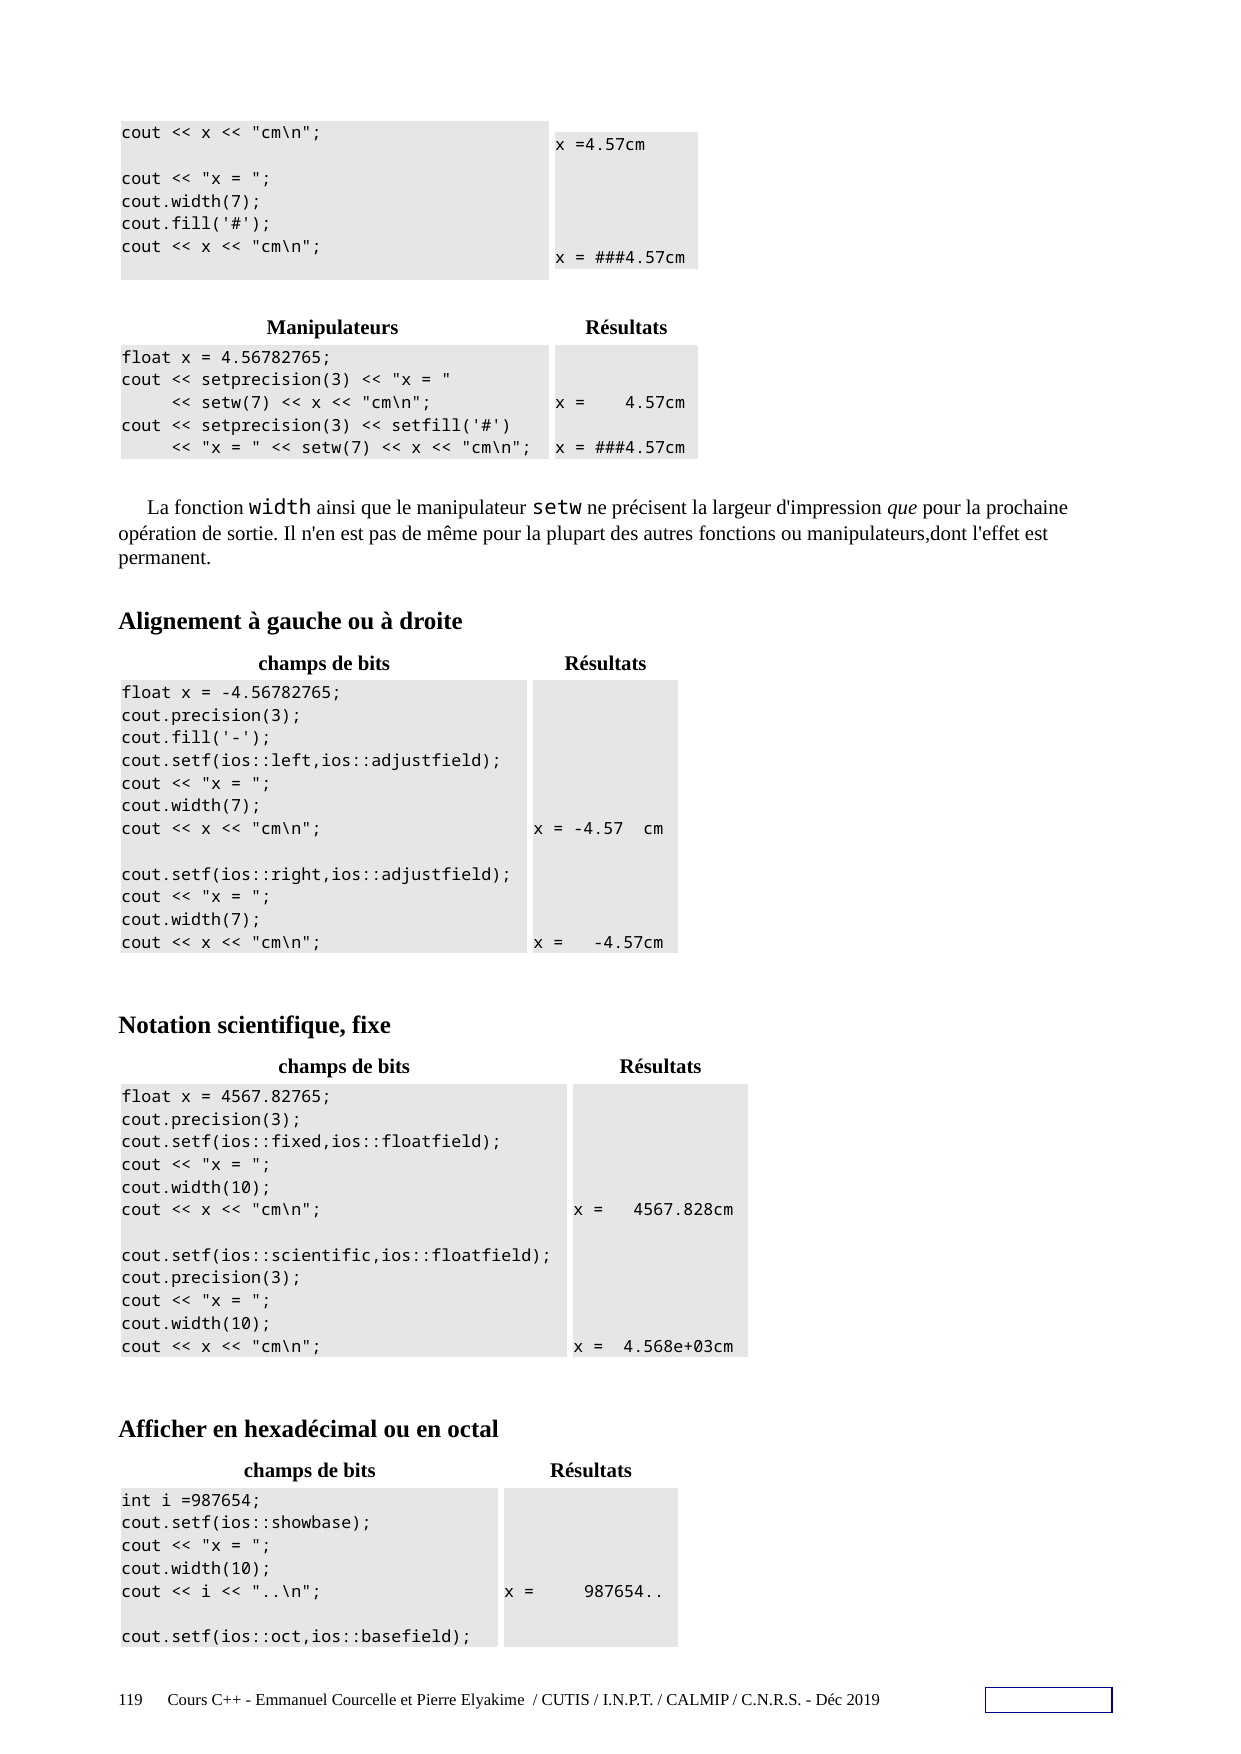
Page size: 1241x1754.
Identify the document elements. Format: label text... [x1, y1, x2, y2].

table_cell int i =987654; cout.setf(ios::showbase); cout << "x = "; cout.width(10); cout << i << "..\n"; cout.setf(ios::oct,ios::basefield); [118, 1485, 501, 1650]
table_header Résultats [570, 1052, 751, 1081]
table_header Résultats [501, 1456, 681, 1485]
table_cell x = 987654.. [501, 1485, 681, 1650]
table_cell x =4.57cm x = ###4.57cm [552, 118, 701, 312]
subtitle Notation scientifique, fixe [118, 1010, 1122, 1039]
table_cell Manipulateurs [118, 313, 552, 342]
table_cell x = 4.57cm x = ###4.57cm [552, 342, 701, 491]
table_cell x = 4567.828cm x = 4.568e+03cm [570, 1081, 751, 1389]
table_header champs de bits [118, 1052, 570, 1081]
table_header Résultats [530, 648, 681, 677]
table_header champs de bits [118, 1456, 501, 1485]
table_cell float x = -4.56782765; cout.precision(3); cout.fill('-'); cout.setf(ios::left,ios::adjustfield); cout << "x = "; cout.width(7); cout << x << "cm\n"; cout.setf(ios::right,ios::adjustfield); cout << "x = "; cout.width(7); cout << x << "cm\n"; [118, 678, 530, 985]
table_cell x = -4.57 cm x = -4.57cm [530, 678, 681, 985]
table_cell float x = 4.56782765; cout << setprecision(3) << "x = " << setw(7) << x << "cm\n"; cout << setprecision(3) << setfill('#') << "x = " << setw(7) << x << "cm\n"; [118, 342, 552, 491]
subtitle Alignement à gauche ou à droite [118, 606, 1122, 635]
table_cell cout << x << "cm\n"; cout << "x = "; cout.width(7); cout.fill('#'); cout << x << "cm\n"; [118, 118, 552, 312]
table_cell float x = 4567.82765; cout.precision(3); cout.setf(ios::fixed,ios::floatfield); cout << "x = "; cout.width(10); cout << x << "cm\n"; cout.setf(ios::scientific,ios::floatfield); cout.precision(3); cout << "x = "; cout.width(10); cout << x << "cm\n"; [118, 1081, 570, 1389]
subtitle Afficher en hexadécimal ou en octal [118, 1414, 1122, 1443]
table_header champs de bits [118, 648, 530, 677]
table_cell Résultats [552, 313, 701, 342]
text La fonction width ainsi que le manipulateur setw ne précisent la largeur d'impression que pour la prochaine opération de sortie. Il n'en est pas de même pour la plupart des autres fonctions ou manipulateurs,dont l'effet est permanent. [118, 491, 1122, 569]
